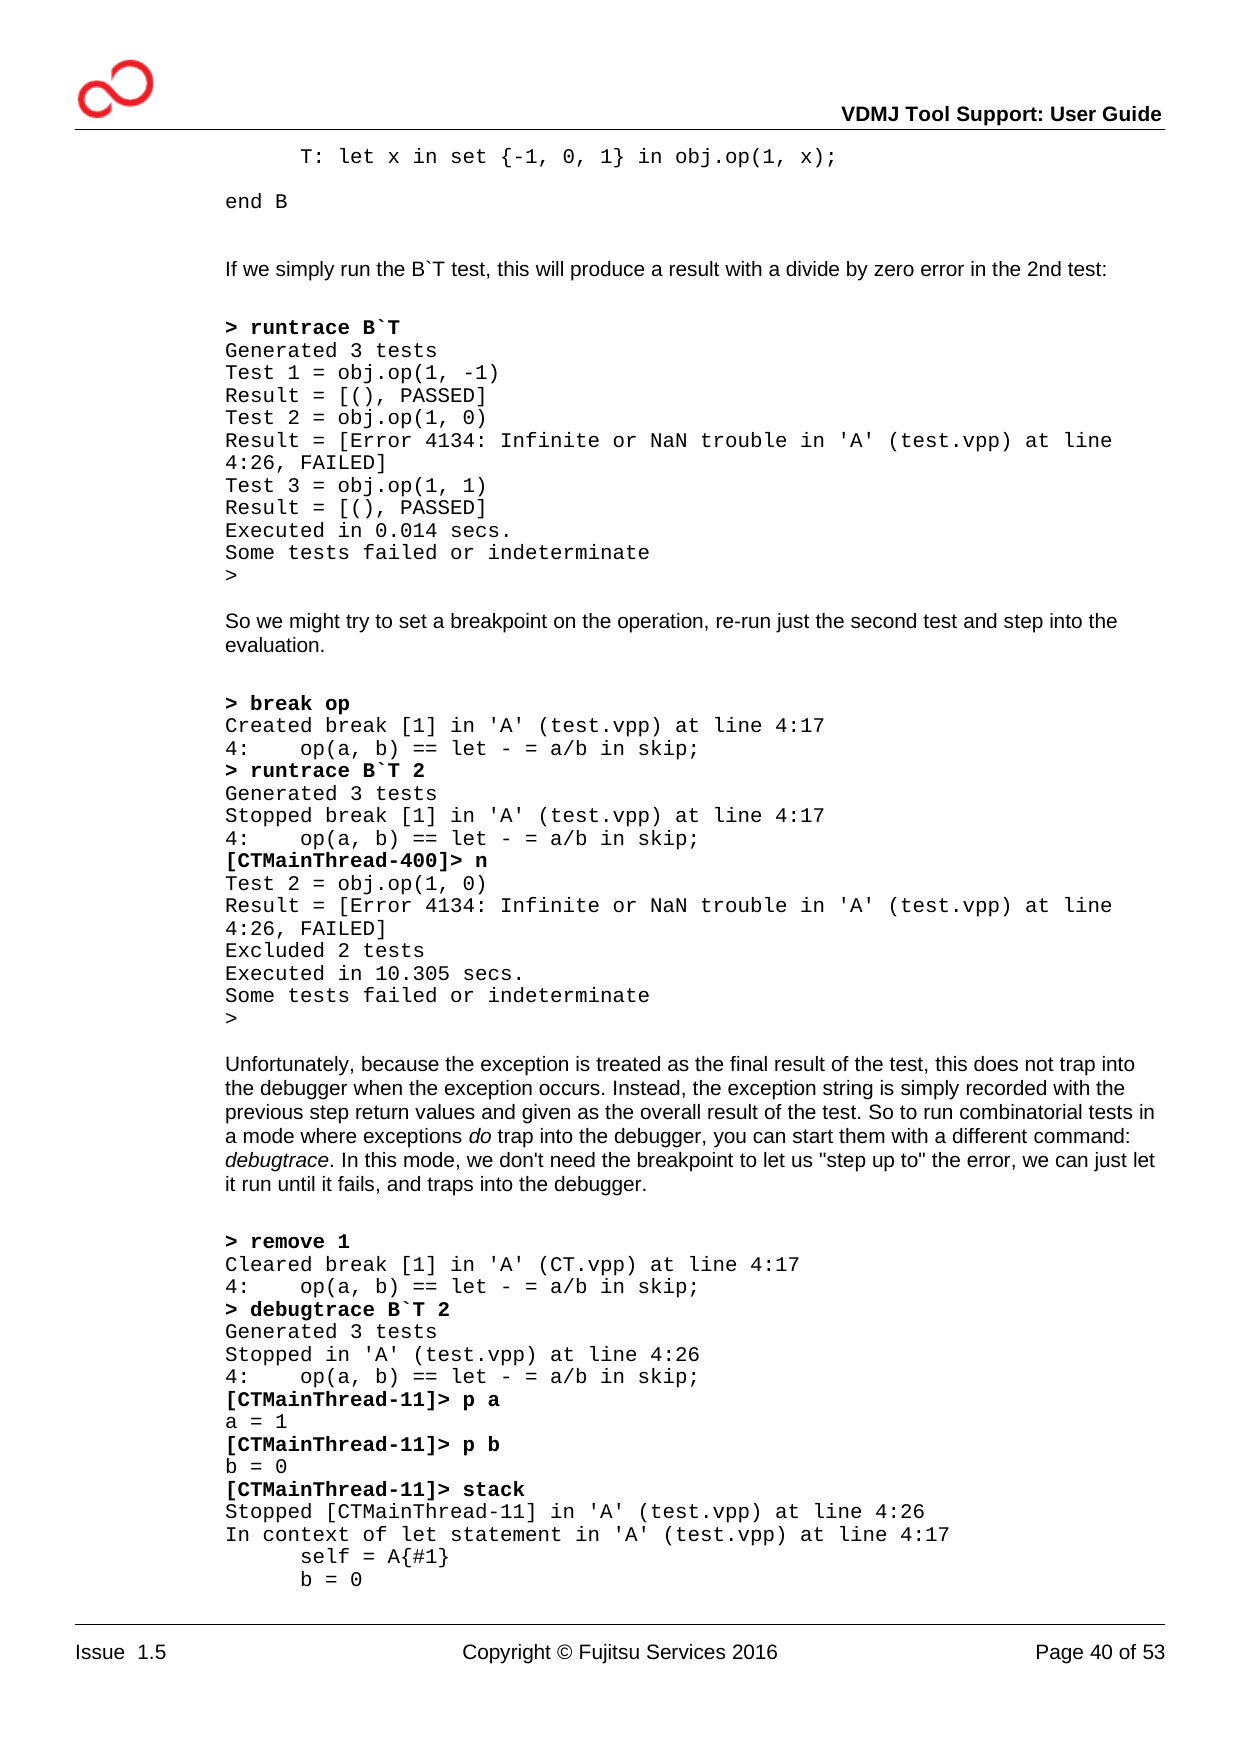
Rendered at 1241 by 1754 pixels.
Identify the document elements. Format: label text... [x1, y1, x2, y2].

text 4: op(a, b) == let - = a/b in skip; [225, 1366, 1165, 1388]
text Stopped break [1] in 'A' (test.vpp) at line 4:17 [225, 804, 1165, 827]
text > [225, 1007, 1165, 1029]
text b = 0 [225, 1456, 1165, 1478]
text 4: op(a, b) == let - = a/b in skip; [225, 1276, 1165, 1298]
text Unfortunately, because the exception is treated as the final result of the test, this does not trap into the debugger when the exception occurs. Instead, the exception string is simply recorded with the previous step return values and given as the overall result of the test. So to run combinatorial tests in a mode where exceptions do trap into the debugger, you can start them with a different command: debugtrace. In this mode, we don't need the breakpoint to let us "step up to" the error, we can just let it run until it fails, and traps into the debugger. [225, 1052, 1165, 1196]
text Result = [Error 4134: Infinite or NaN trouble in 'A' (test.vpp) at line 4:26, FAILED] [225, 429, 1165, 474]
text Excluded 2 tests [225, 939, 1165, 962]
text Result = [Error 4134: Infinite or NaN trouble in 'A' (test.vpp) at line 4:26, FAILED] [225, 894, 1165, 939]
text a = 1 [225, 1411, 1165, 1433]
text self = A{#1} [225, 1546, 1165, 1568]
text Executed in 10.305 secs. [225, 962, 1165, 984]
text > break op [225, 692, 1165, 714]
text > runtrace B`T 2 [225, 759, 1165, 782]
text Some tests failed or indeterminate [225, 542, 1165, 564]
text Cleared break [1] in 'A' (CT.vpp) at line 4:17 [225, 1253, 1165, 1276]
picture [78, 52, 153, 128]
text Stopped in 'A' (test.vpp) at line 4:26 [225, 1343, 1165, 1366]
text Test 2 = obj.op(1, 0) [225, 872, 1165, 894]
text Test 1 = obj.op(1, -1) [225, 362, 1165, 384]
text In context of let statement in 'A' (test.vpp) at line 4:17 [225, 1523, 1165, 1546]
text [CTMainThread-11]> stack [225, 1478, 1165, 1501]
text Generated 3 tests [225, 339, 1165, 362]
text Stopped [CTMainThread-11] in 'A' (test.vpp) at line 4:26 [225, 1501, 1165, 1523]
text 4: op(a, b) == let - = a/b in skip; [225, 737, 1165, 759]
text end B [225, 190, 1165, 213]
text > [225, 564, 1165, 587]
text Test 2 = obj.op(1, 0) [225, 407, 1165, 429]
text Generated 3 tests [225, 782, 1165, 804]
text Some tests failed or indeterminate [225, 984, 1165, 1007]
text [CTMainThread-11]> p b [225, 1433, 1165, 1456]
text [CTMainThread-11]> p a [225, 1388, 1165, 1411]
text Result = [(), PASSED] [225, 384, 1165, 407]
text Test 3 = obj.op(1, 1) [225, 474, 1165, 497]
text So we might try to set a breakpoint on the operation, re-run just the second test and step into the evaluation. [225, 609, 1165, 657]
text Result = [(), PASSED] [225, 497, 1165, 519]
text T: let x in set {-1, 0, 1} in obj.op(1, x); [225, 145, 1165, 168]
text > remove 1 [225, 1231, 1165, 1253]
text Generated 3 tests [225, 1321, 1165, 1343]
text 4: op(a, b) == let - = a/b in skip; [225, 827, 1165, 849]
text Created break [1] in 'A' (test.vpp) at line 4:17 [225, 714, 1165, 737]
text Executed in 0.014 secs. [225, 519, 1165, 542]
text > debugtrace B`T 2 [225, 1298, 1165, 1321]
text [CTMainThread-400]> n [225, 849, 1165, 872]
text b = 0 [225, 1568, 1165, 1591]
text If we simply run the B`T test, this will produce a result with a divide by zero error in the 2nd test: [225, 258, 1165, 282]
text > runtrace B`T [225, 317, 1165, 339]
